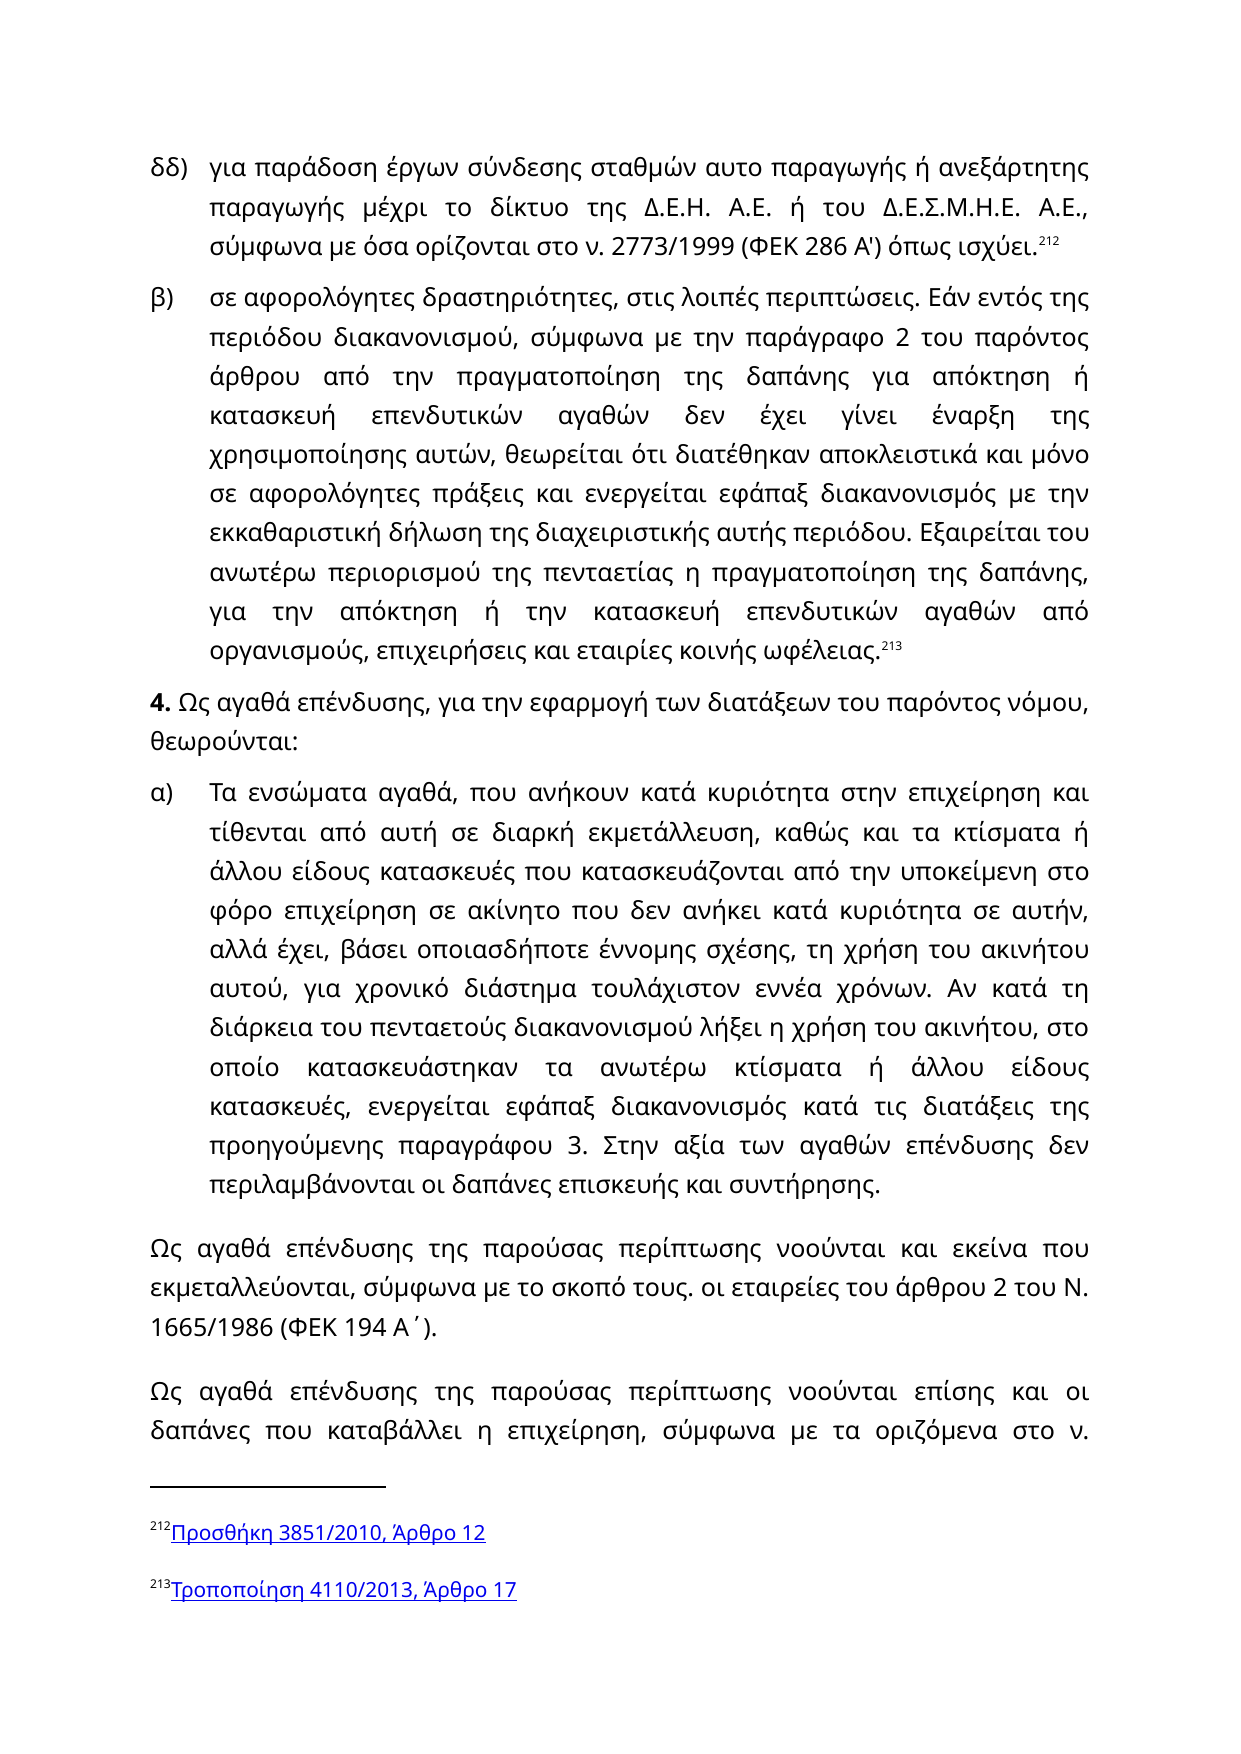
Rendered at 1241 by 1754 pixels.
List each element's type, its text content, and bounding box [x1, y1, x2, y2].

list δδ) για παράδοση έργων σύνδεσης σταθμών αυτο παραγωγής ή ανεξάρτητης παραγωγής μέχρι το δίκτυο της Δ.Ε.Η. Α.Ε. ή του Δ.Ε.Σ.Μ.Η.Ε. Α.Ε., σύμφωνα με όσα ορίζονται στο ν. 2773/1999 (ΦΕΚ 286 Α') όπως ισχύει. [150, 150, 1090, 262]
text 4. Ως αγαθά επένδυσης, για την εφαρμογή των διατάξεων του παρόντος νόμου, θεωρούνται: [150, 684, 1090, 757]
text Προσθήκη 3851/2010, Άρθρο 12 [150, 1518, 1090, 1546]
list β) σε αφορολόγητες δραστηριότητες, στις λοιπές περιπτώσεις. Εάν εντός της περιόδου διακανονισμού, σύμφωνα με την παράγραφο 2 του παρόντος άρθρου από την πραγματοποίηση της δαπάνης για απόκτηση ή κατασκευή επενδυτικών αγαθών δεν έχει γίνει έναρξη της χρησιμοποίησης αυτών, θεωρείται ότι διατέθηκαν αποκλειστικά και μόνο σε αφορολόγητες πράξεις και ενεργείται εφάπαξ διακανονισμός με την εκκαθαριστική δήλωση της διαχειριστικής αυτής περιόδου. Εξαιρείται του ανωτέρω περιορισμού της πενταετίας η πραγματοποίηση της δαπάνης, για την απόκτηση ή την κατασκευή επενδυτικών αγαθών από οργανισμούς, επιχειρήσεις και εταιρίες κοινής ωφέλειας. [150, 280, 1090, 667]
text Ως αγαθά επένδυσης της παρούσας περίπτωσης νοούνται επίσης και οι δαπάνες που καταβάλλει η επιχείρηση, σύμφωνα με τα οριζόμενα στο ν. [150, 1373, 1090, 1447]
text Τροποποίηση 4110/2013, Άρθρο 17 [150, 1576, 1090, 1604]
text Ως αγαθά επένδυσης της παρούσας περίπτωσης νοούνται και εκείνα που εκμεταλλεύονται, σύμφωνα με το σκοπό τους. οι εταιρείες του άρθρου 2 του Ν. 1665/1986 (ΦΕΚ 194 Α΄). [150, 1231, 1090, 1343]
list α) Τα ενσώματα αγαθά, που ανήκουν κατά κυριότητα στην επιχείρηση και τίθενται από αυτή σε διαρκή εκμετάλλευση, καθώς και τα κτίσματα ή άλλου είδους κατασκευές που κατασκευάζονται από την υποκείμενη στο φόρο επιχείρηση σε ακίνητο που δεν ανήκει κατά κυριότητα σε αυτήν, αλλά έχει, βάσει οποιασδήποτε έννομης σχέσης, τη χρήση του ακινήτου αυτού, για χρονικό διάστημα τουλάχιστον εννέα χρόνων. Αν κατά τη διάρκεια του πενταετούς διακανονισμού λήξει η χρήση του ακινήτου, στο οποίο κατασκευάστηκαν τα ανωτέρω κτίσματα ή άλλου είδους κατασκευές, ενεργείται εφάπαξ διακανονισμός κατά τις διατάξεις της προηγούμενης παραγράφου 3. Στην αξία των αγαθών επένδυσης δεν περιλαμβάνονται οι δαπάνες επισκευής και συντήρησης. [150, 775, 1090, 1201]
